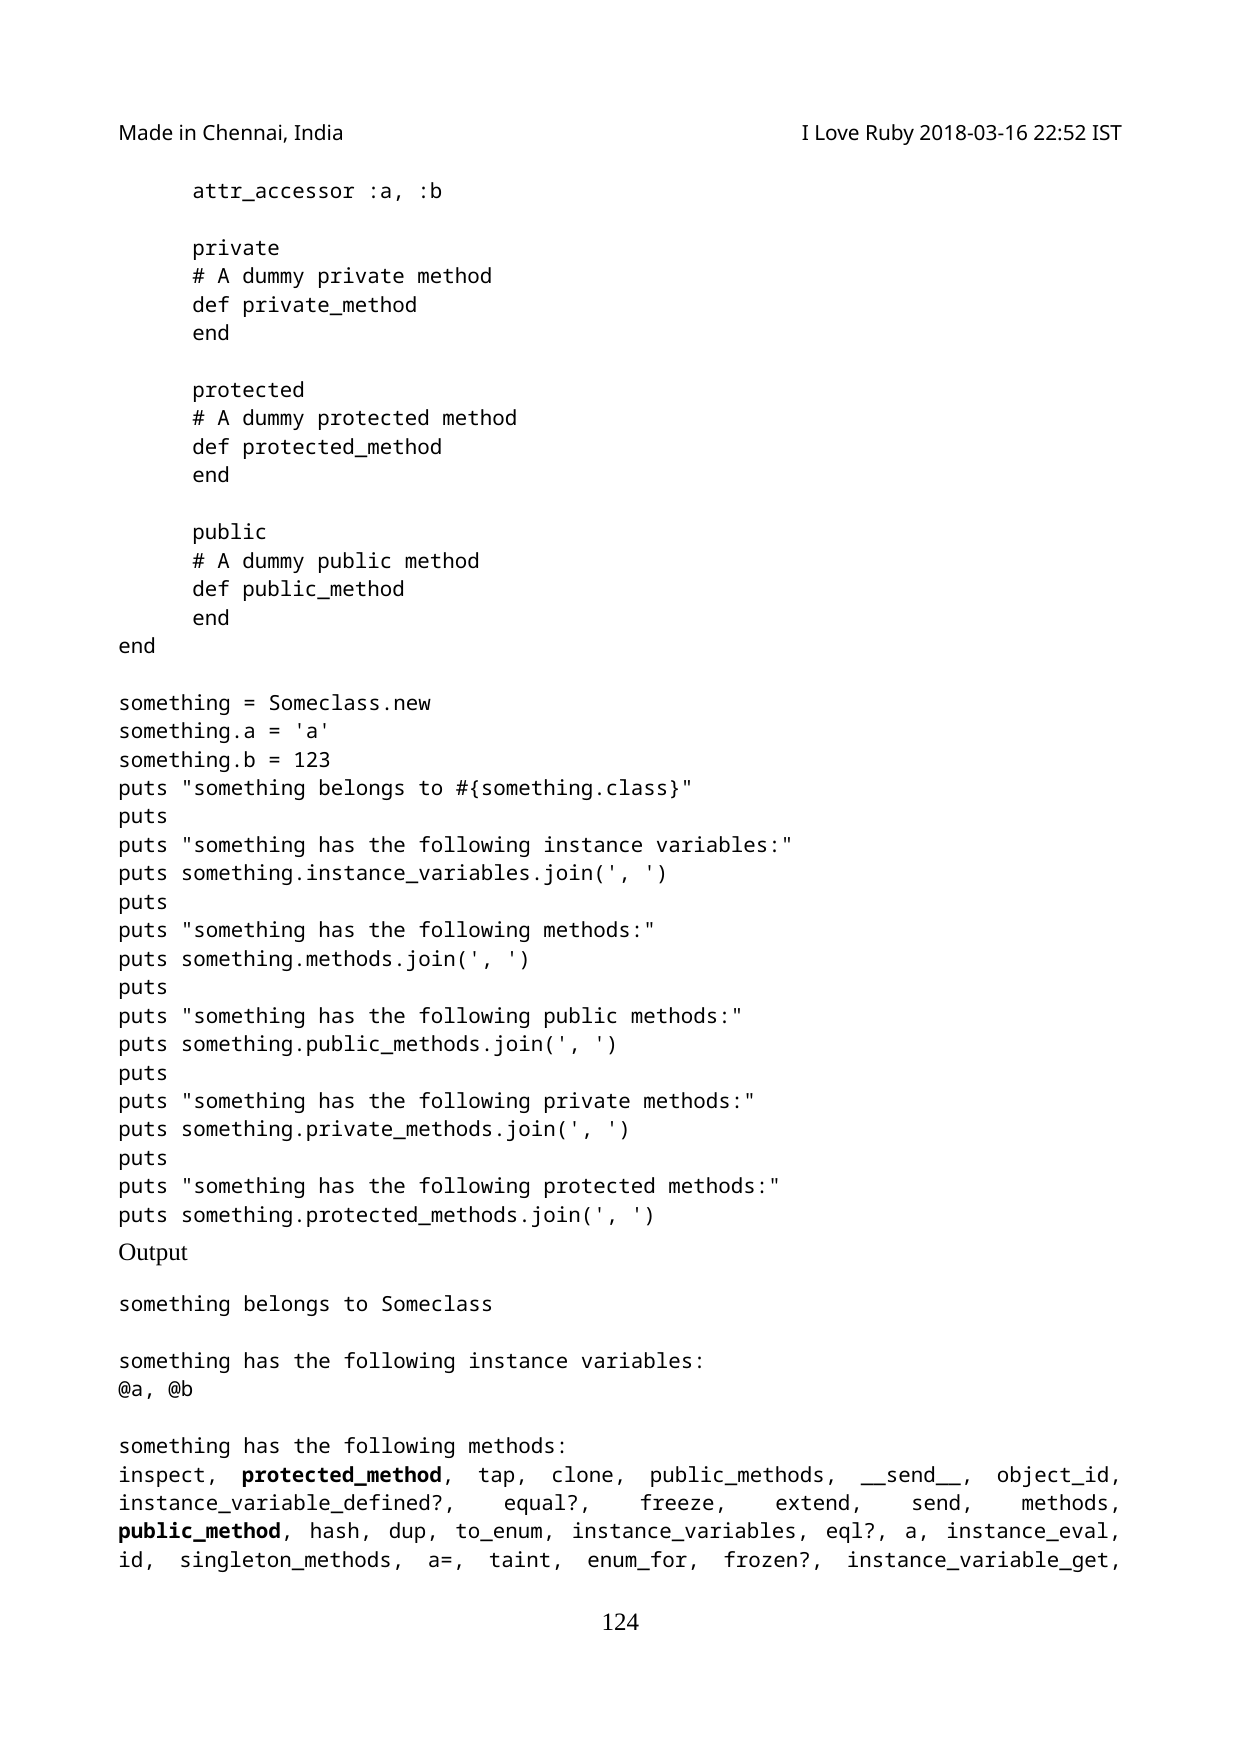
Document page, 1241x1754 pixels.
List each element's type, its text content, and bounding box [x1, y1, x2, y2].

text def private_method [118, 290, 1122, 318]
text puts "something belongs to #{something.class}" [118, 773, 1122, 802]
text def protected_method [118, 432, 1122, 460]
text protected [118, 375, 1122, 403]
text Output [118, 1237, 1122, 1266]
text end [118, 318, 1122, 347]
text # A dummy private method [118, 261, 1122, 290]
text private [118, 233, 1122, 261]
text puts something.instance_variables.join(', ') [118, 858, 1122, 887]
text puts [118, 1058, 1122, 1086]
text something.b = 123 [118, 745, 1122, 773]
text puts "something has the following private methods:" [118, 1086, 1122, 1114]
text inspect, protected_method, tap, clone, public_methods, __send__, object_id, instance_variable_defined?, equal?, freeze, extend, send, methods, public_method, hash, dup, to_enum, instance_variables, eql?, a, instance_eval, id, singleton_methods, a=, taint, enum_for, frozen?, instance_variable_get, [118, 1460, 1122, 1573]
text puts [118, 802, 1122, 830]
text puts something.public_methods.join(', ') [118, 1029, 1122, 1058]
text puts "something has the following protected methods:" [118, 1171, 1122, 1200]
text puts [118, 887, 1122, 915]
text end [118, 631, 1122, 659]
text puts "something has the following public methods:" [118, 1001, 1122, 1029]
text something has the following instance variables: [118, 1346, 1122, 1374]
text something.a = 'a' [118, 716, 1122, 745]
text end [118, 460, 1122, 489]
text puts "something has the following methods:" [118, 915, 1122, 944]
text attr_accessor :a, :b [118, 176, 1122, 204]
text # A dummy protected method [118, 403, 1122, 432]
text something has the following methods: [118, 1431, 1122, 1460]
text public [118, 517, 1122, 546]
text puts something.protected_methods.join(', ') [118, 1200, 1122, 1228]
text @a, @b [118, 1374, 1122, 1403]
text puts [118, 972, 1122, 1001]
text puts "something has the following instance variables:" [118, 830, 1122, 858]
text puts something.methods.join(', ') [118, 944, 1122, 972]
text something = Someclass.new [118, 688, 1122, 716]
text something belongs to Someclass [118, 1289, 1122, 1317]
text # A dummy public method [118, 546, 1122, 574]
text end [118, 603, 1122, 631]
text puts [118, 1143, 1122, 1171]
text def public_method [118, 574, 1122, 603]
text puts something.private_methods.join(', ') [118, 1114, 1122, 1143]
